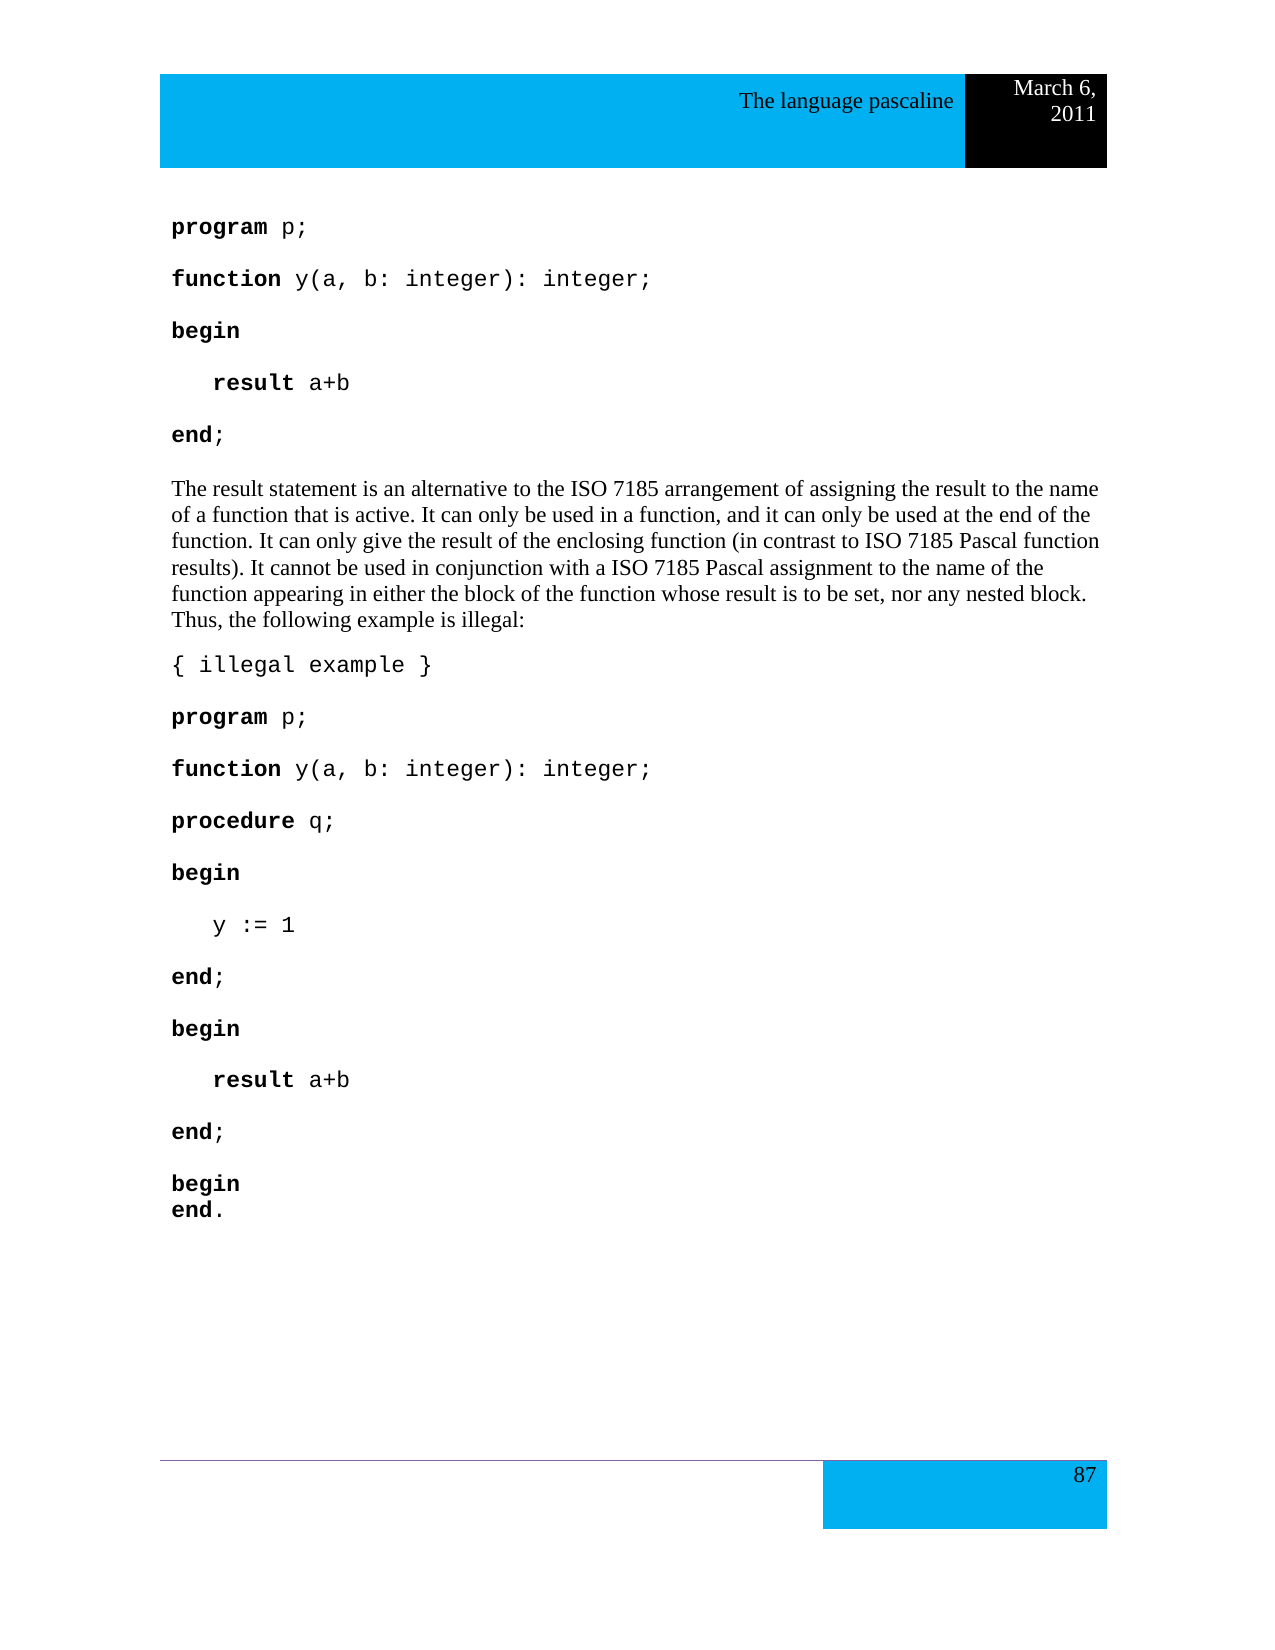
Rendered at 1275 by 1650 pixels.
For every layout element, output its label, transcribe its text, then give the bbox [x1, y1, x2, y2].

text end; [171, 1121, 1118, 1147]
text end. [171, 1198, 1118, 1224]
text function y(a, b: integer): integer; [171, 757, 1118, 783]
text function y(a, b: integer): integer; [171, 267, 1118, 293]
text begin [171, 1172, 1118, 1198]
text The result statement is an alternative to the ISO 7185 arrangement of assigning the result to the name of a function that is active. It can only be used in a function, and it can only be used at the end of the function. It can only give the result of the enclosing function (in contrast to ISO 7185 Pascal function results). It cannot be used in conjunction with a ISO 7185 Pascal assignment to the name of the function appearing in either the block of the function whose result is to be set, nor any nested block. Thus, the following example is illegal: [171, 475, 1118, 633]
text program p; [171, 706, 1118, 732]
text end; [171, 423, 1118, 449]
text result a+b [171, 371, 1118, 397]
text result a+b [171, 1069, 1118, 1095]
text { illegal example } [171, 654, 1118, 680]
text begin [171, 861, 1118, 887]
text y := 1 [171, 913, 1118, 939]
text procedure q; [171, 809, 1118, 835]
text begin [171, 1017, 1118, 1043]
text begin [171, 319, 1118, 345]
text end; [171, 965, 1118, 991]
text program p; [171, 215, 1118, 241]
